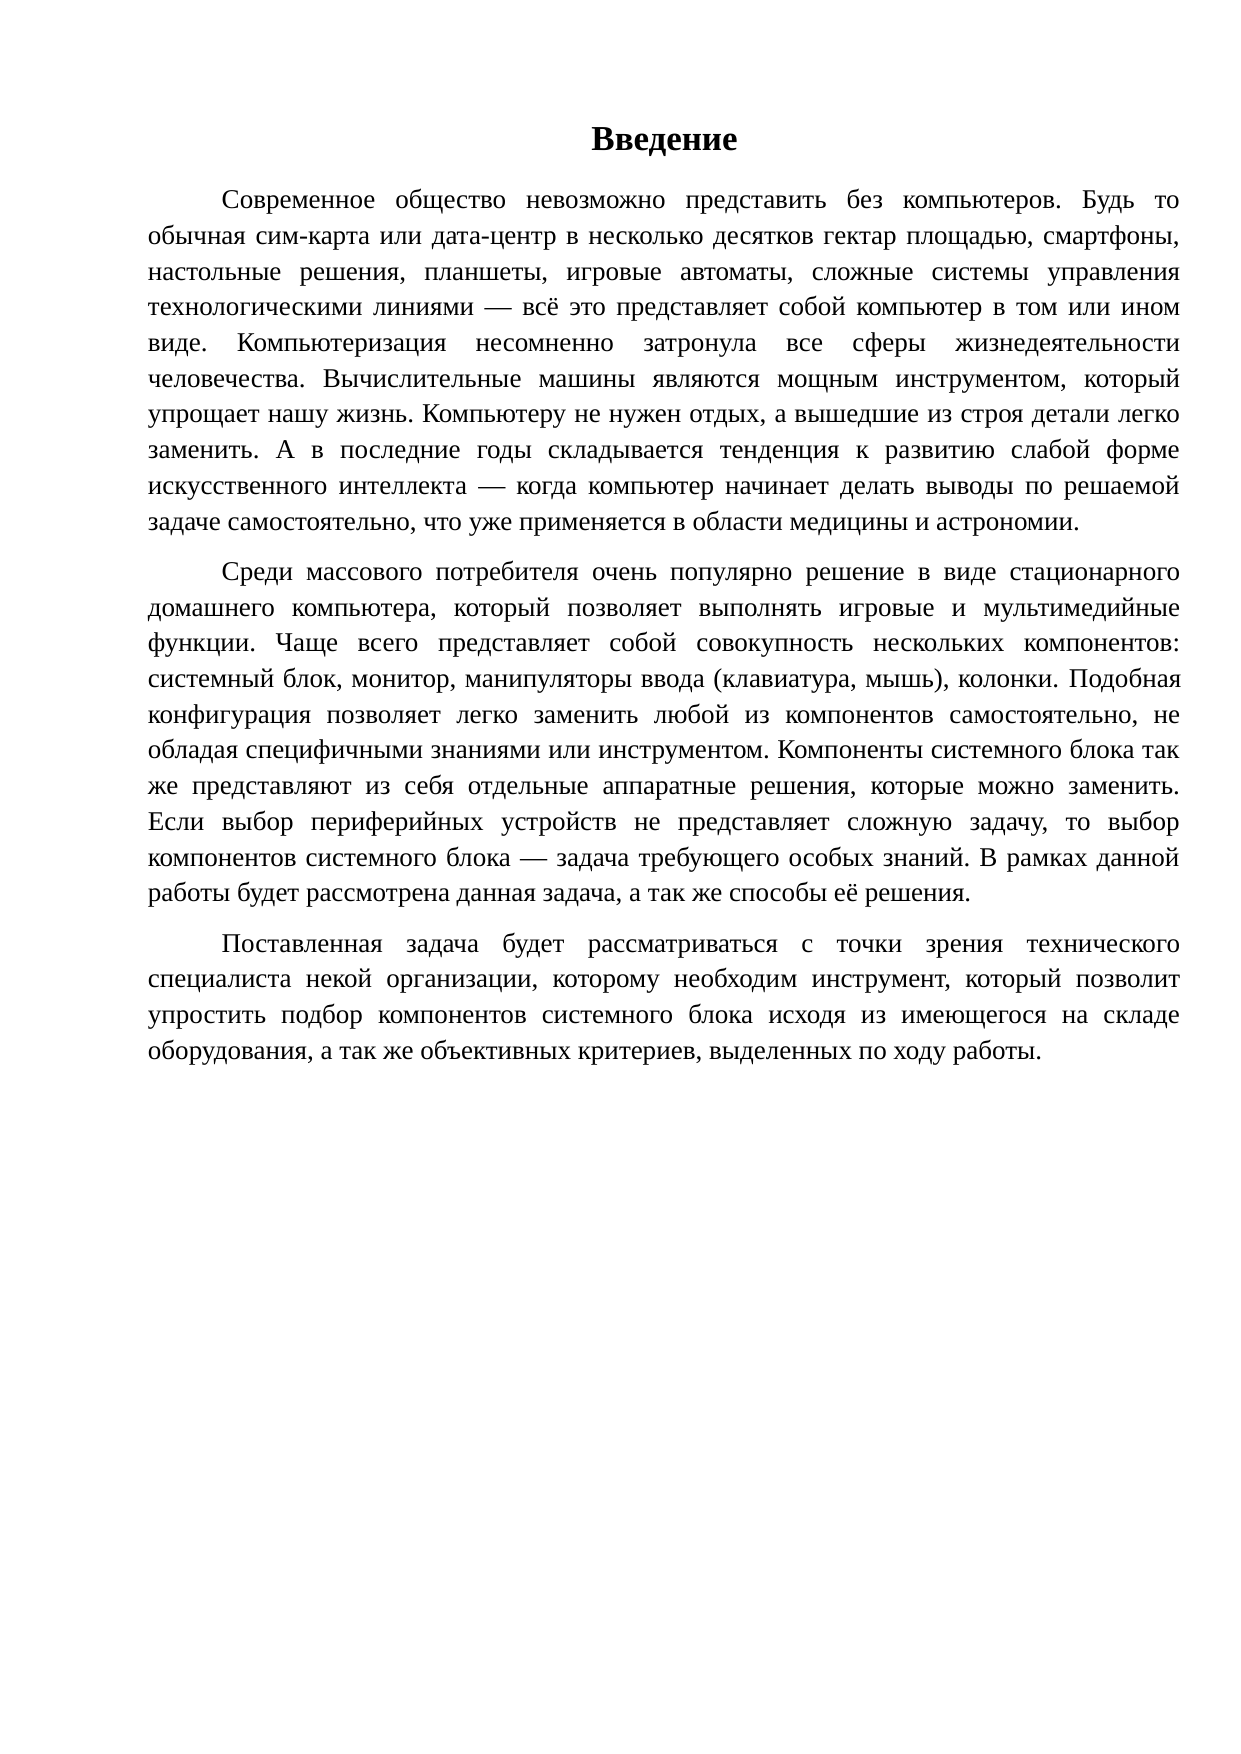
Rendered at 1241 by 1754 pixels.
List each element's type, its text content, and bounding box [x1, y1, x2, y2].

subtitle Введение [148, 118, 1181, 158]
text Поставленная задача будет рассматриваться с точки зрения технического специалиста некой организации, которому необходим инструмент, который позволит упростить подбор компонентов системного блока исходя из имеющегося на складе оборудования, а так же объективных критериев, выделенных по ходу работы. [148, 927, 1181, 1065]
text Современное общество невозможно представить без компьютеров. Будь то обычная сим-карта или дата-центр в несколько десятков гектар площадью, смартфоны, настольные решения, планшеты, игровые автоматы, сложные системы управления технологическими линиями — всё это представляет собой компьютер в том или ином виде. Компьютеризация несомненно затронула все сферы жизнедеятельности человечества. Вычислительные машины являются мощным инструментом, который упрощает нашу жизнь. Компьютеру не нужен отдых, а вышедшие из строя детали легко заменить. А в последние годы складывается тенденция к развитию слабой форме искусственного интеллекта — когда компьютер начинает делать выводы по решаемой задаче самостоятельно, что уже применяется в области медицины и астрономии. [148, 183, 1181, 536]
text Среди массового потребителя очень популярно решение в виде стационарного домашнего компьютера, который позволяет выполнять игровые и мультимедийные функции. Чаще всего представляет собой совокупность нескольких компонентов: системный блок, монитор, манипуляторы ввода (клавиатура, мышь), колонки. Подобная конфигурация позволяет легко заменить любой из компонентов самостоятельно, не обладая специфичными знаниями или инструментом. Компоненты системного блока так же представляют из себя отдельные аппаратные решения, которые можно заменить. Если выбор периферийных устройств не представляет сложную задачу, то выбор компонентов системного блока — задача требующего особых знаний. В рамках данной работы будет рассмотрена данная задача, а так же способы её решения. [148, 555, 1181, 908]
